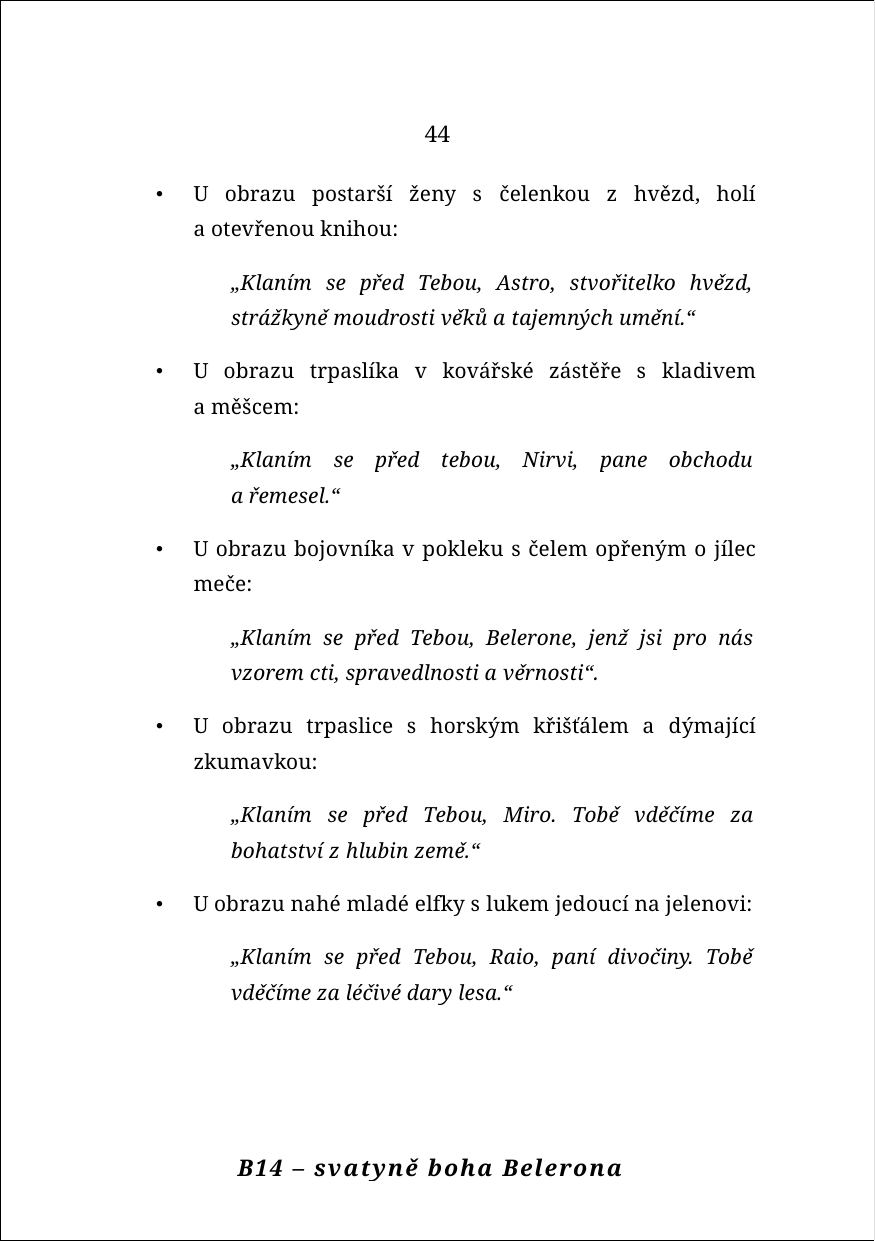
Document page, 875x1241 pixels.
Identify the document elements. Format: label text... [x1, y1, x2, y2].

list U⁠ obrazu trpaslice s⁠ horským křišťálem a⁠ dýmající zkumavkou: [156, 711, 756, 775]
list U⁠ obrazu bojovníka v⁠ pokleku s⁠ čelem opřeným o⁠ jílec meče: [156, 534, 756, 598]
list „Klaním se před tebou, Nirvi, pane obchodu a⁠ řemesel.“ [193, 445, 756, 509]
list „Klaním se před Tebou, Belerone, jenž jsi pro nás vzorem cti, spravedlnosti a⁠ věrnosti“. [193, 623, 756, 687]
list „Klaním se před Tebou, Astro, stvořitelko hvězd, strážkyně moudrosti věků a⁠ tajemných umění.“ [193, 268, 756, 332]
list U⁠ obrazu nahé mladé elfky s⁠ lukem jedoucí na jelenovi: [156, 889, 756, 917]
list U⁠ obrazu trpaslíka v⁠ kovářské zástěře s⁠ kladivem a⁠ měšcem: [156, 356, 756, 420]
list „Klaním se před Tebou, Miro. Tobě vděčíme za bohatství z⁠ hlubin země.“ [193, 800, 756, 864]
list „Klaním se před Tebou, Raio, paní divočiny. Tobě vděčíme za léčivé dary lesa.“ [193, 942, 756, 1006]
list U⁠ obrazu postarší ženy s⁠ čelenkou z⁠ hvězd, holí a⁠ otevřenou knihou: [156, 179, 756, 243]
